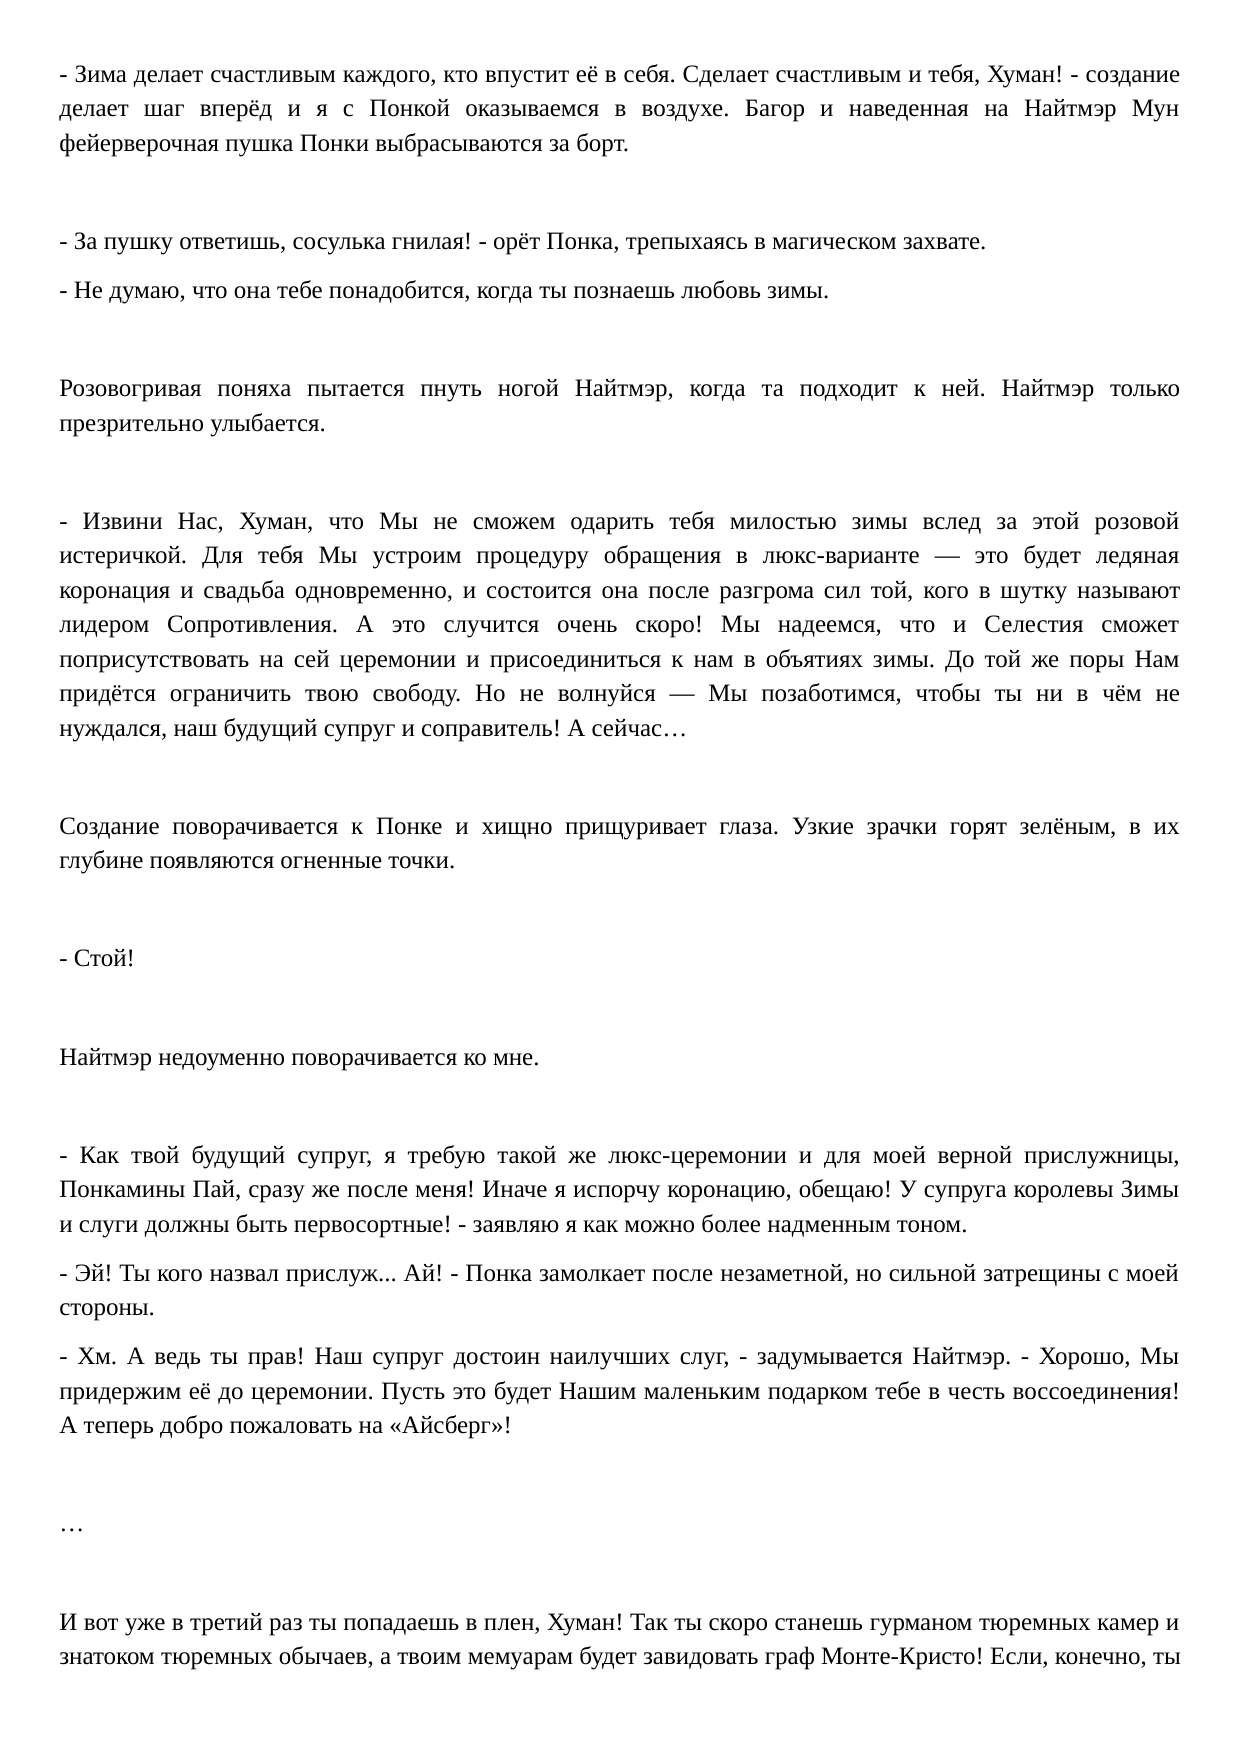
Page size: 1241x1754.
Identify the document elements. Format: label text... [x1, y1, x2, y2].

text И вот уже в третий раз ты попадаешь в плен, Хуман! Так ты скоро станешь гурманом тюремных камер и знатоком тюремных обычаев, а твоим мемуарам будет завидовать граф Монте-Кристо! Если, конечно, ты [59, 1607, 1181, 1670]
text Розовогривая поняха пытается пнуть ногой Найтмэр, когда та подходит к ней. Найтмэр только презрительно улыбается. [59, 373, 1181, 437]
text - Как твой будущий супруг, я требую такой же люкс-церемонии и для моей верной прислужницы, Понкамины Пай, сразу же после меня! Иначе я испорчу коронацию, обещаю! У супруга королевы Зимы и слуги должны быть первосортные! - заявляю я как можно более надменным тоном. [59, 1140, 1181, 1237]
text - Извини Нас, Хуман, что Мы не сможем одарить тебя милостью зимы вслед за этой розовой истеричкой. Для тебя Мы устроим процедуру обращения в люкс-варианте — это будет ледяная коронация и свадьба одновременно, и состоится она после разгрома сил той, кого в шутку называют лидером Сопротивления. А это случится очень скоро! Мы надеемся, что и Селестия сможет поприсутствовать на сей церемонии и присоединиться к нам в объятиях зимы. До той же поры Нам придётся ограничить твою свободу. Но не волнуйся — Мы позаботимся, чтобы ты ни в чём не нуждался, наш будущий супруг и соправитель! А сейчас… [59, 506, 1181, 742]
text Создание поворачивается к Понке и хищно прищуривает глаза. Узкие зрачки горят зелёным, в их глубине появляются огненные точки. [59, 811, 1181, 874]
text - Эй! Ты кого назвал прислуж... Ай! - Понка замолкает после незаметной, но сильной затрещины с моей стороны. [59, 1258, 1181, 1321]
text Найтмэр недоуменно поворачивается ко мне. [59, 1042, 1181, 1070]
text - Не думаю, что она тебе понадобится, когда ты познаешь любовь зимы. [59, 275, 1181, 304]
text … [59, 1508, 1181, 1537]
text - Хм. А ведь ты прав! Наш супруг достоин наилучших слуг, - задумывается Найтмэр. - Хорошо, Мы придержим её до церемонии. Пусть это будет Нашим маленьким подарком тебе в честь воссоединения! А теперь добро пожаловать на «Айсберг»! [59, 1341, 1181, 1439]
text - Зима делает счастливым каждого, кто впустит её в себя. Сделает счастливым и тебя, Хуман! - создание делает шаг вперёд и я с Понкой оказываемся в воздухе. Багор и наведенная на Найтмэр Мун фейерверочная пушка Понки выбрасываются за борт. [59, 59, 1181, 157]
text - За пушку ответишь, сосулька гнилая! - орёт Понка, трепыхаясь в магическом захвате. [59, 226, 1181, 255]
text - Стой! [59, 943, 1181, 972]
